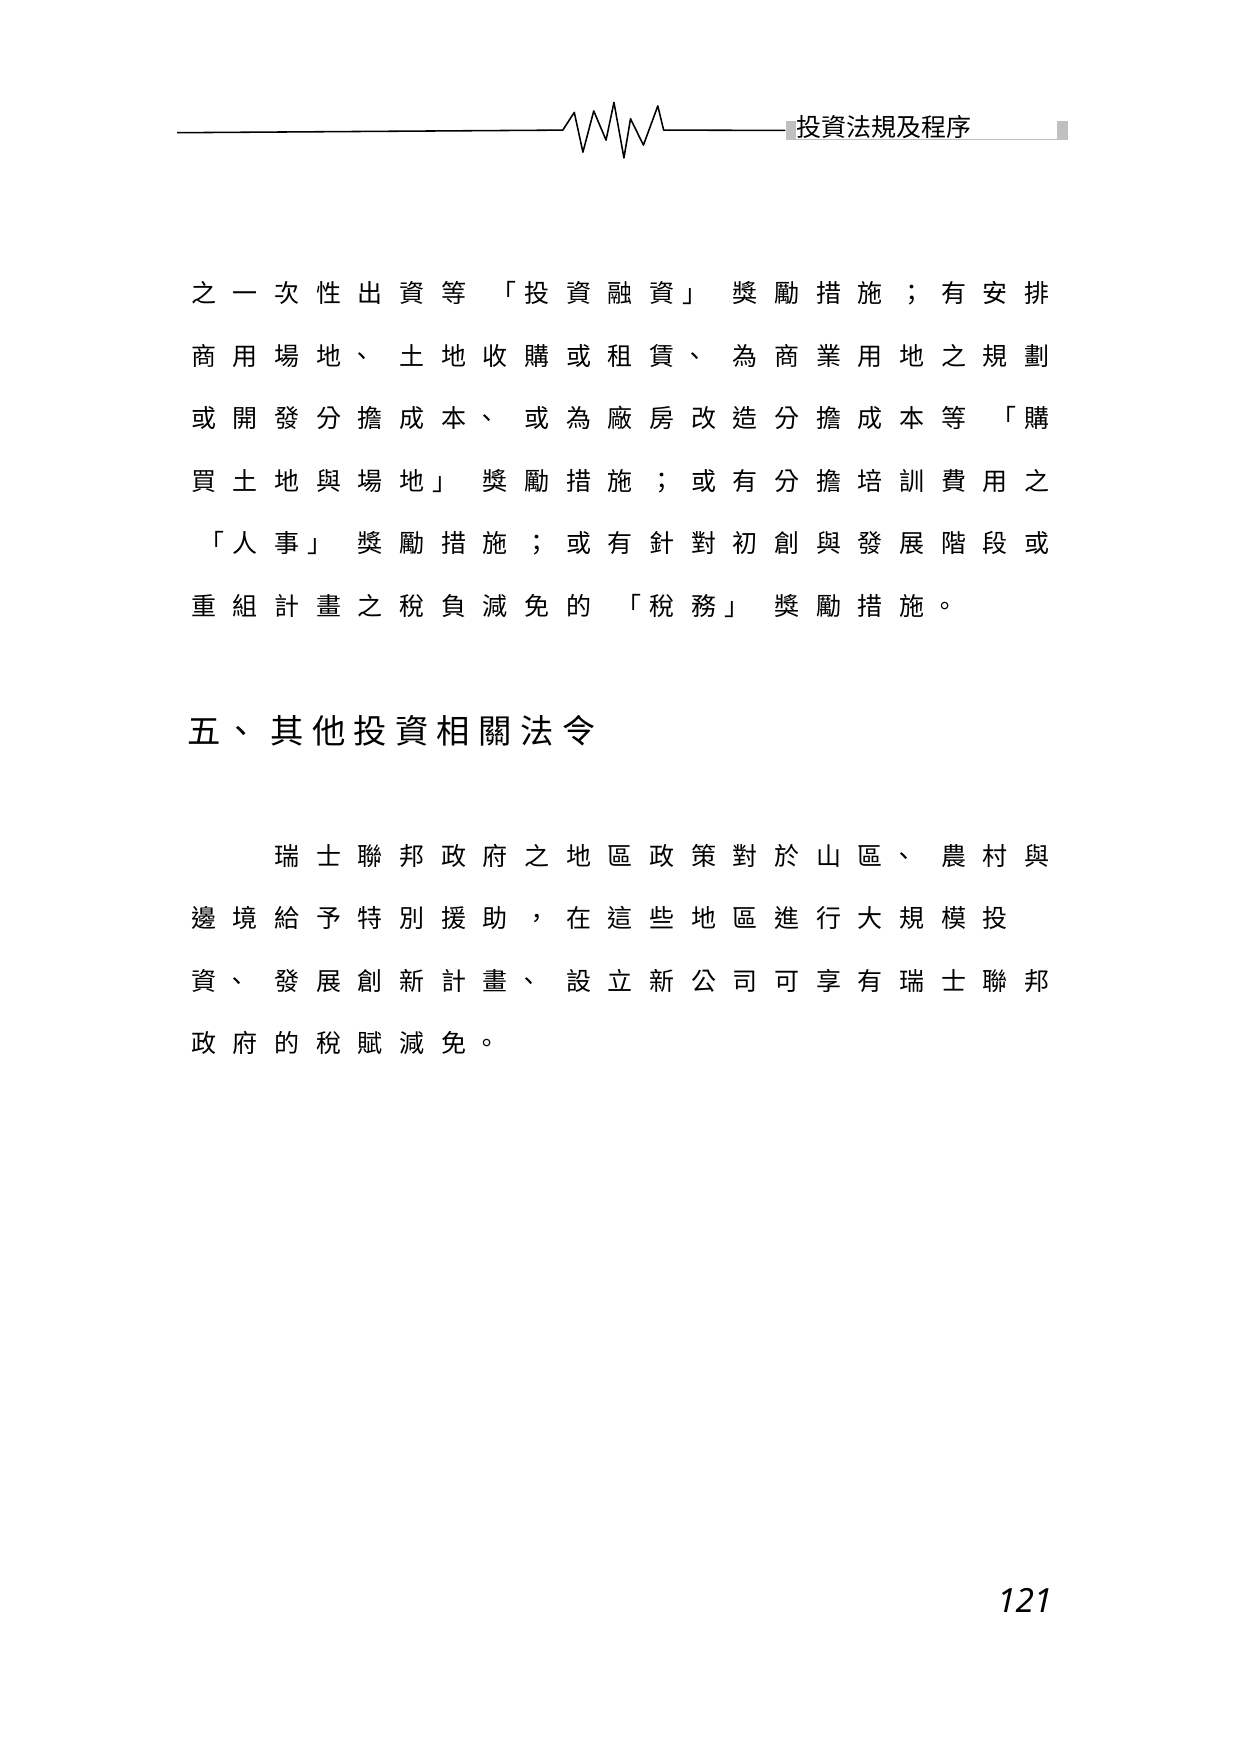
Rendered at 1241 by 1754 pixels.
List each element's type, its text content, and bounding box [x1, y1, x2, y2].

text 瑞士聯邦政府之地區政策對於山區、農村與邊境給予特別援助，在這些地區進行大規模投資、發展創新計畫、設立新公司可享有瑞士聯邦政府的稅賦減免。 [183, 813, 1058, 1063]
text 五、其他投資相關法令 [183, 688, 1058, 750]
text 之一次性出資等「投資融資」獎勵措施；有安排商用場地、土地收購或租賃、為商業用地之規劃或開發分擔成本、或為廠房改造分擔成本等「購買土地與場地」獎勵措施；或有分擔培訓費用之「人事」獎勵措施；或有針對初創與發展階段或重組計畫之稅負減免的「稅務」獎勵措施。 [183, 250, 1058, 625]
